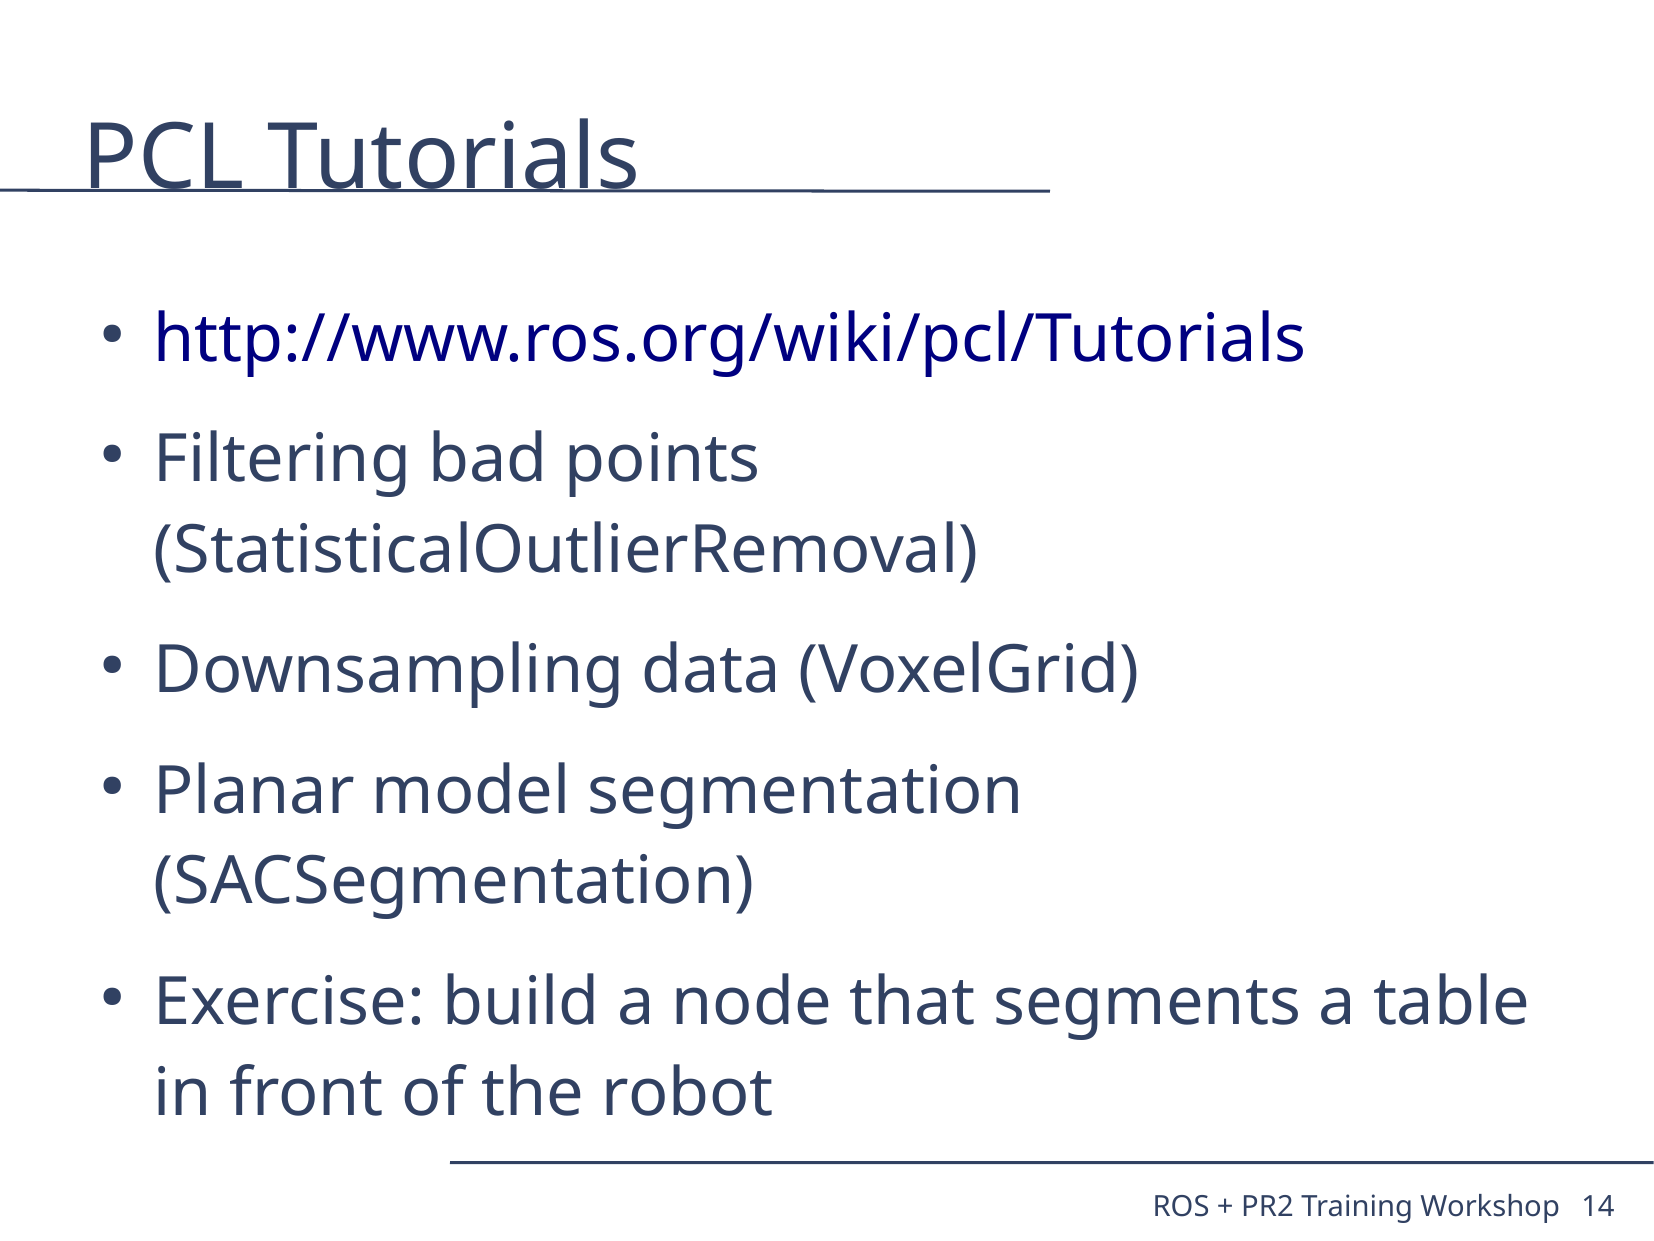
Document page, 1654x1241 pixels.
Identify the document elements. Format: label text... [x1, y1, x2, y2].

list http://www.ros.org/wiki/pcl/Tutorials Filtering bad points (StatisticalOutlierRemoval) Downsampling data (VoxelGrid) Planar model segmentation (SACSegmentation) Exercise: build a node that segments a table in front of the robot [82, 290, 1571, 1109]
title PCL Tutorials [82, 56, 1576, 250]
